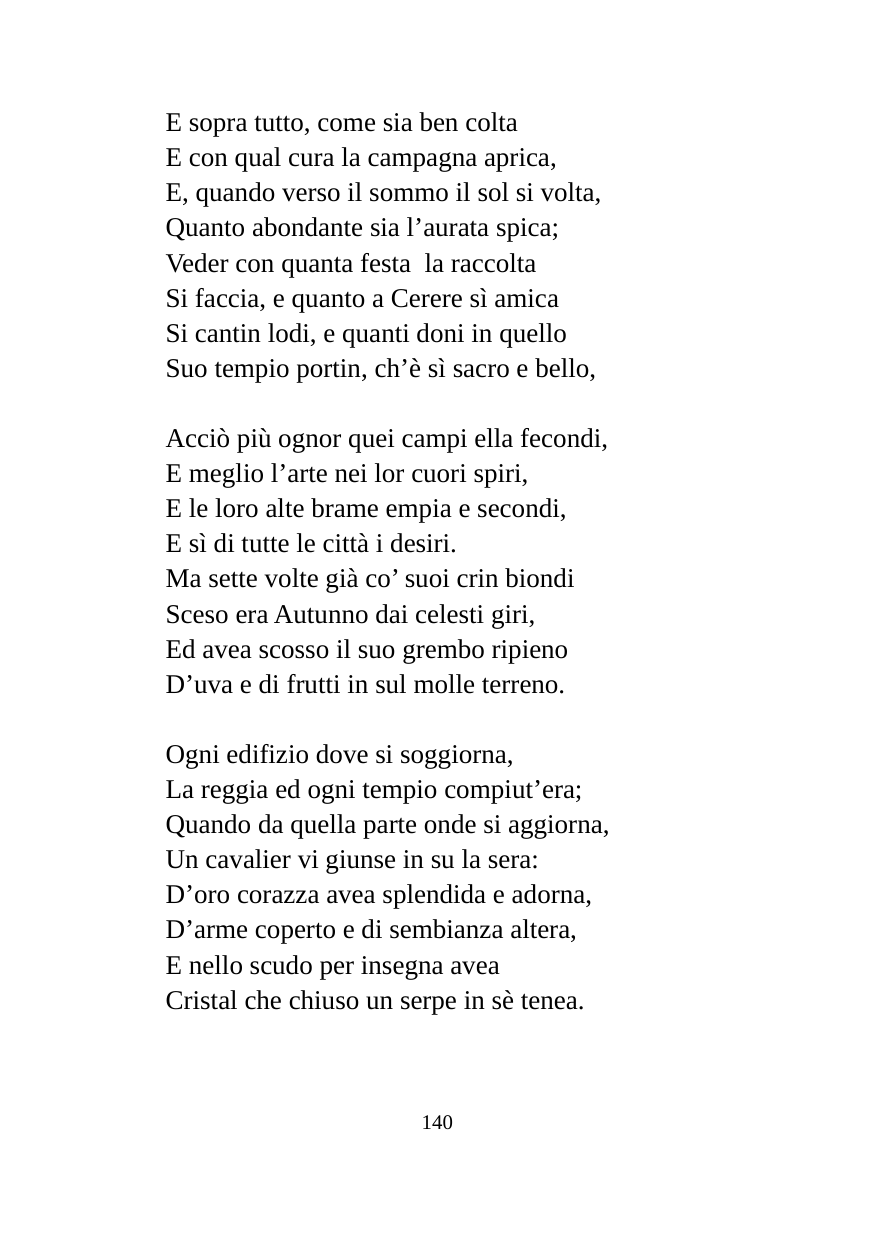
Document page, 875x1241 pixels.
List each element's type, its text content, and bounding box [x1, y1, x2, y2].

text Un cavalier vi giunse in su la sera: [165, 843, 768, 874]
text Cristal che chiuso un serpe in sè tenea. [165, 984, 768, 1015]
text Si faccia, e quanto a Cerere sì amica [165, 282, 768, 313]
text E con qual cura la campagna aprica, [165, 141, 768, 172]
text E sì di tutte le città i desiri. [165, 527, 768, 559]
text D’oro corazza avea splendida e adorna, [165, 878, 768, 910]
text La reggia ed ogni tempio compiut’era; [165, 773, 768, 804]
text Ma sette volte già co’ suoi crin biondi [165, 563, 768, 594]
text E sopra tutto, come sia ben colta [165, 106, 768, 137]
text Si cantin lodi, e quanti doni in quello [165, 317, 768, 348]
text E le loro alte brame empia e secondi, [165, 492, 768, 523]
text D’arme coperto e di sembianza altera, [165, 914, 768, 945]
text Ogni edifizio dove si soggiorna, [165, 738, 768, 769]
text Suo tempio portin, ch’è sì sacro e bello, [165, 352, 768, 383]
text Quando da quella parte onde si aggiorna, [165, 808, 768, 839]
text E meglio l’arte nei lor cuori spiri, [165, 457, 768, 488]
text Ed avea scosso il suo grembo ripieno [165, 633, 768, 664]
text Quanto abondante sia l’aurata spica; [165, 212, 768, 243]
text Veder con quanta festa la raccolta [165, 247, 768, 278]
text E, quando verso il sommo il sol si volta, [165, 176, 768, 208]
text Sceso era Autunno dai celesti giri, [165, 598, 768, 629]
text Acciò più ognor quei campi ella fecondi, [165, 422, 768, 453]
text E nello scudo per insegna avea [165, 949, 768, 980]
text D’uva e di frutti in sul molle terreno. [165, 668, 768, 699]
